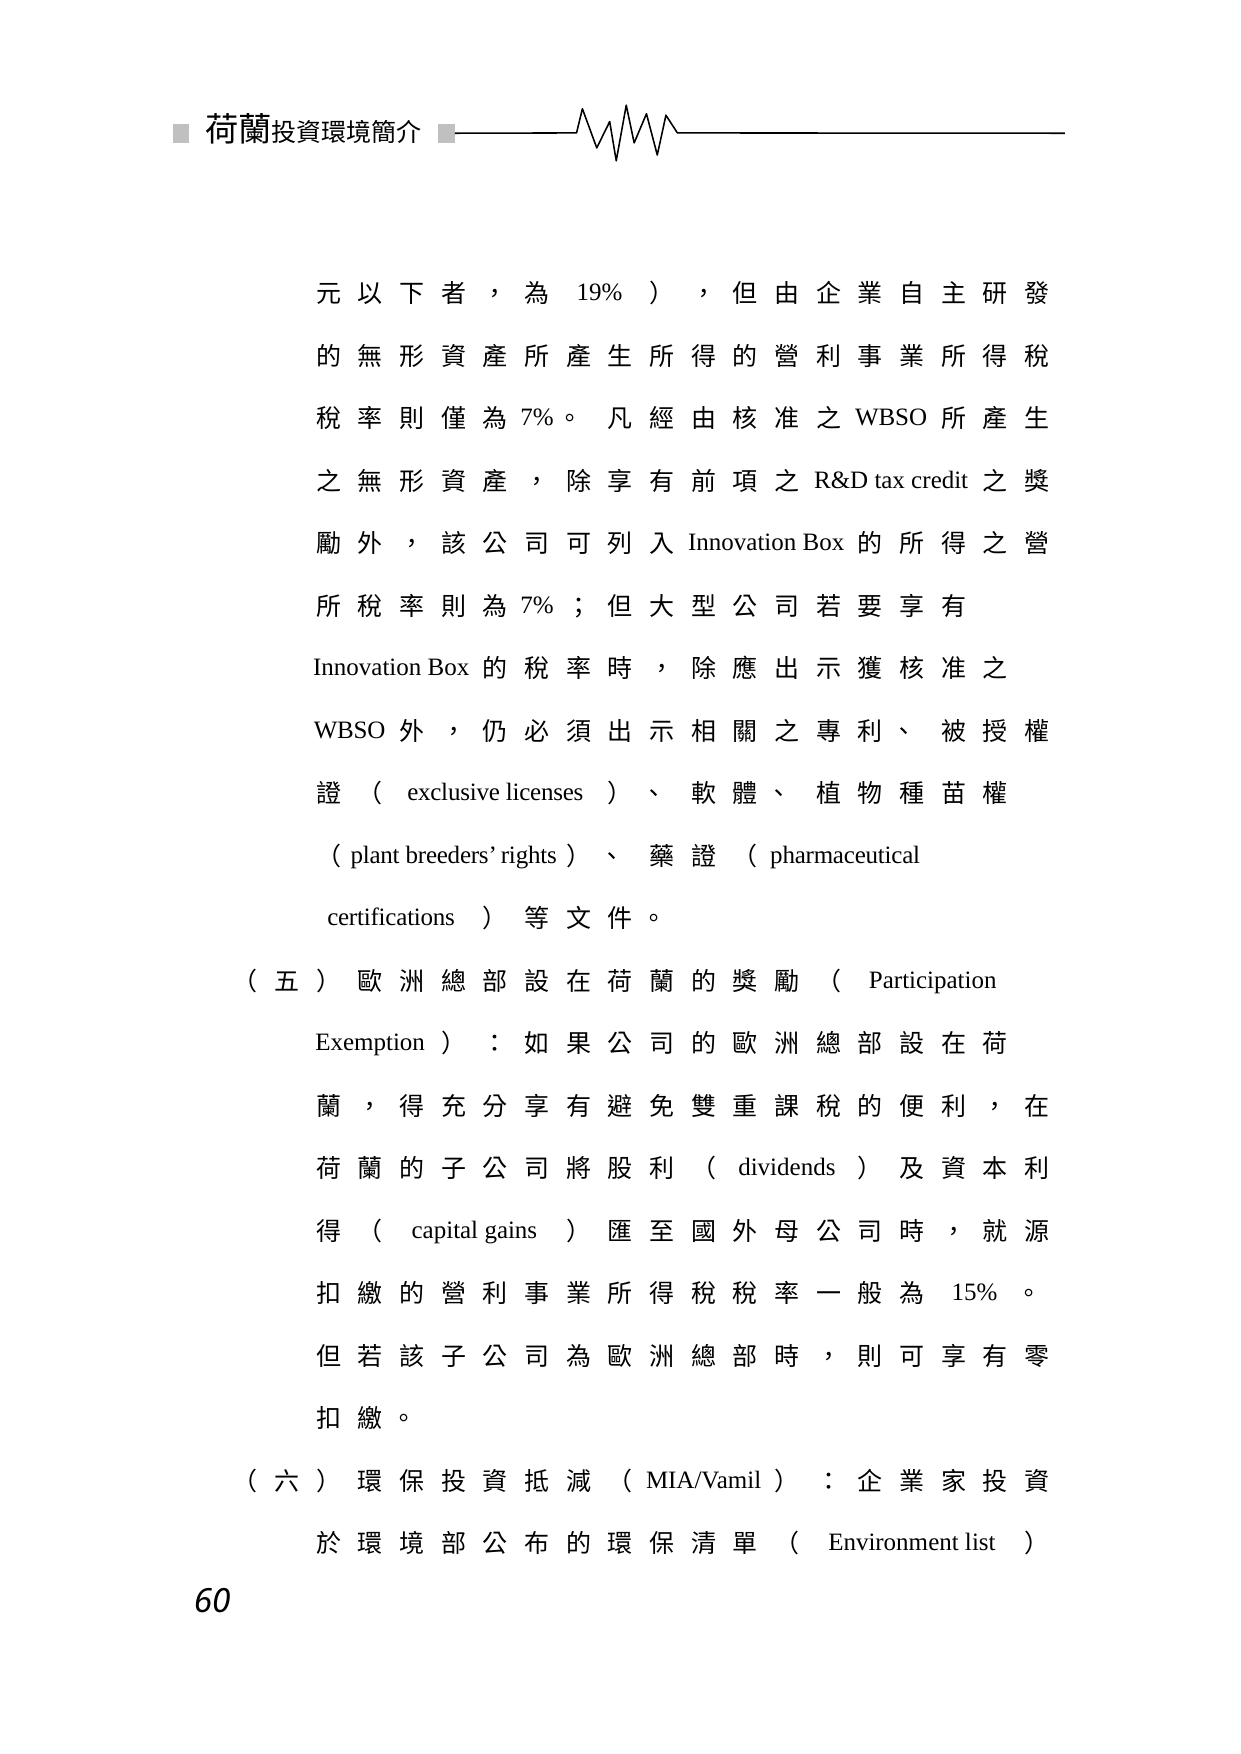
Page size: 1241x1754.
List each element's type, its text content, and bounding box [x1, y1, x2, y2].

text 元以下者，為19%），但由企業自主研發的無形資產所產生所得的營利事業所得稅稅率則僅為7%。凡經由核准之WBSO所產生之無形資產，除享有前項之R&D tax credit之獎勵外，該公司可列入Innovation Box的所得之營所稅率則為7%；但大型公司若要享有Innovation Box的稅率時，除應出示獲核准之WBSO外，仍必須出示相關之專利、被授權證（exclusive licenses）、軟體、植物種苗權（plant breeders’ rights）、藥證（pharmaceutical certifications）等文件。 [207, 250, 1058, 938]
text （五）歐洲總部設在荷蘭的獎勵（Participation Exemption）：如果公司的歐洲總部設在荷蘭，得充分享有避免雙重課稅的便利，在荷蘭的子公司將股利（dividends）及資本利得（capital gains）匯至國外母公司時，就源扣繳的營利事業所得稅稅率一般為15%。但若該子公司為歐洲總部時，則可享有零扣繳。 [207, 938, 1058, 1438]
text （六）環保投資抵減（MIA/Vamil）：企業家投資於環境部公布的環保清單（Environment list） [207, 1438, 1058, 1563]
